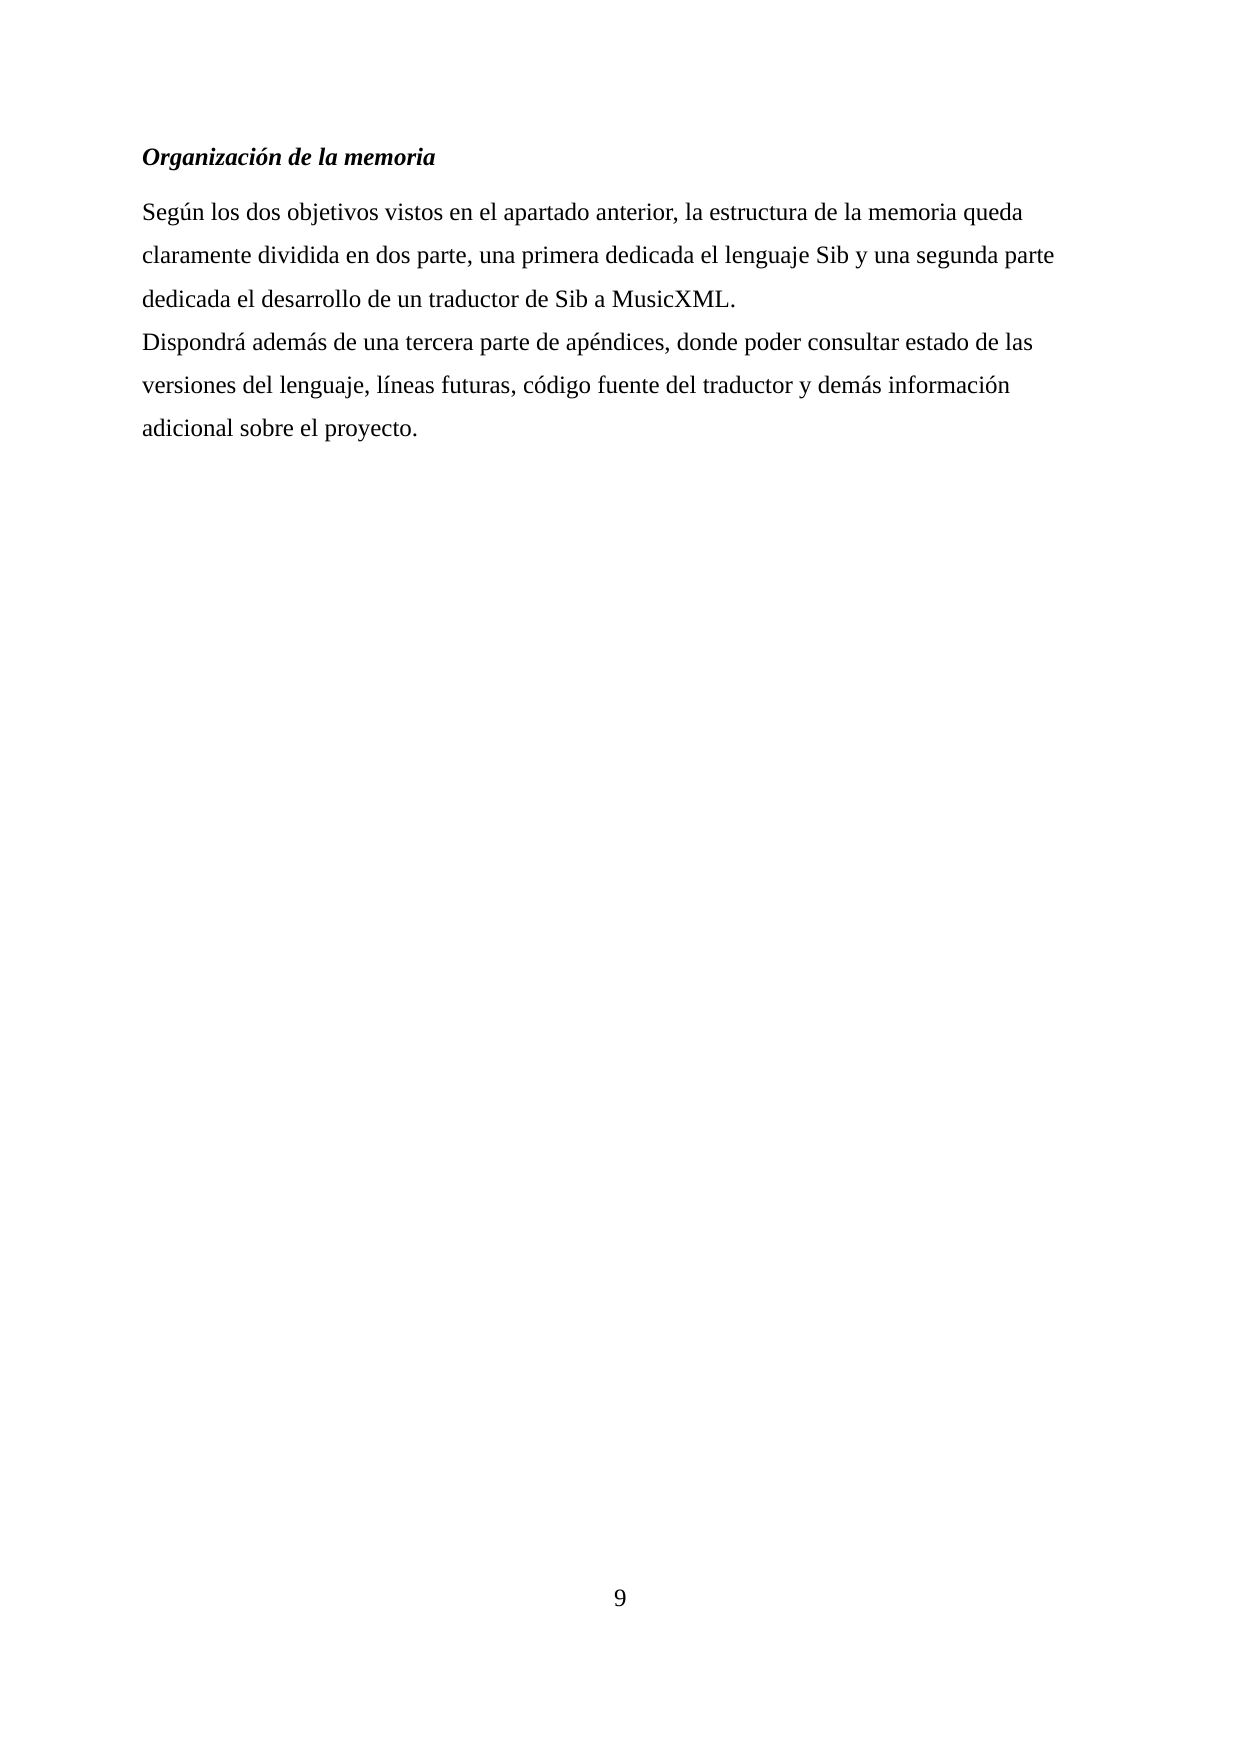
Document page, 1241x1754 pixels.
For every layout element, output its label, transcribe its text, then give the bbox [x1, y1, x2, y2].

subtitle Organización de la memoria [142, 142, 1098, 171]
text Según los dos objetivos vistos en el apartado anterior, la estructura de la memoria queda claramente dividida en dos parte, una primera dedicada el lenguaje Sib y una segunda parte dedicada el desarrollo de un traductor de Sib a MusicXML. [142, 197, 1098, 312]
text Dispondrá además de una tercera parte de apéndices, donde poder consultar estado de las versiones del lenguaje, líneas futuras, código fuente del traductor y demás información adicional sobre el proyecto. [142, 327, 1098, 442]
